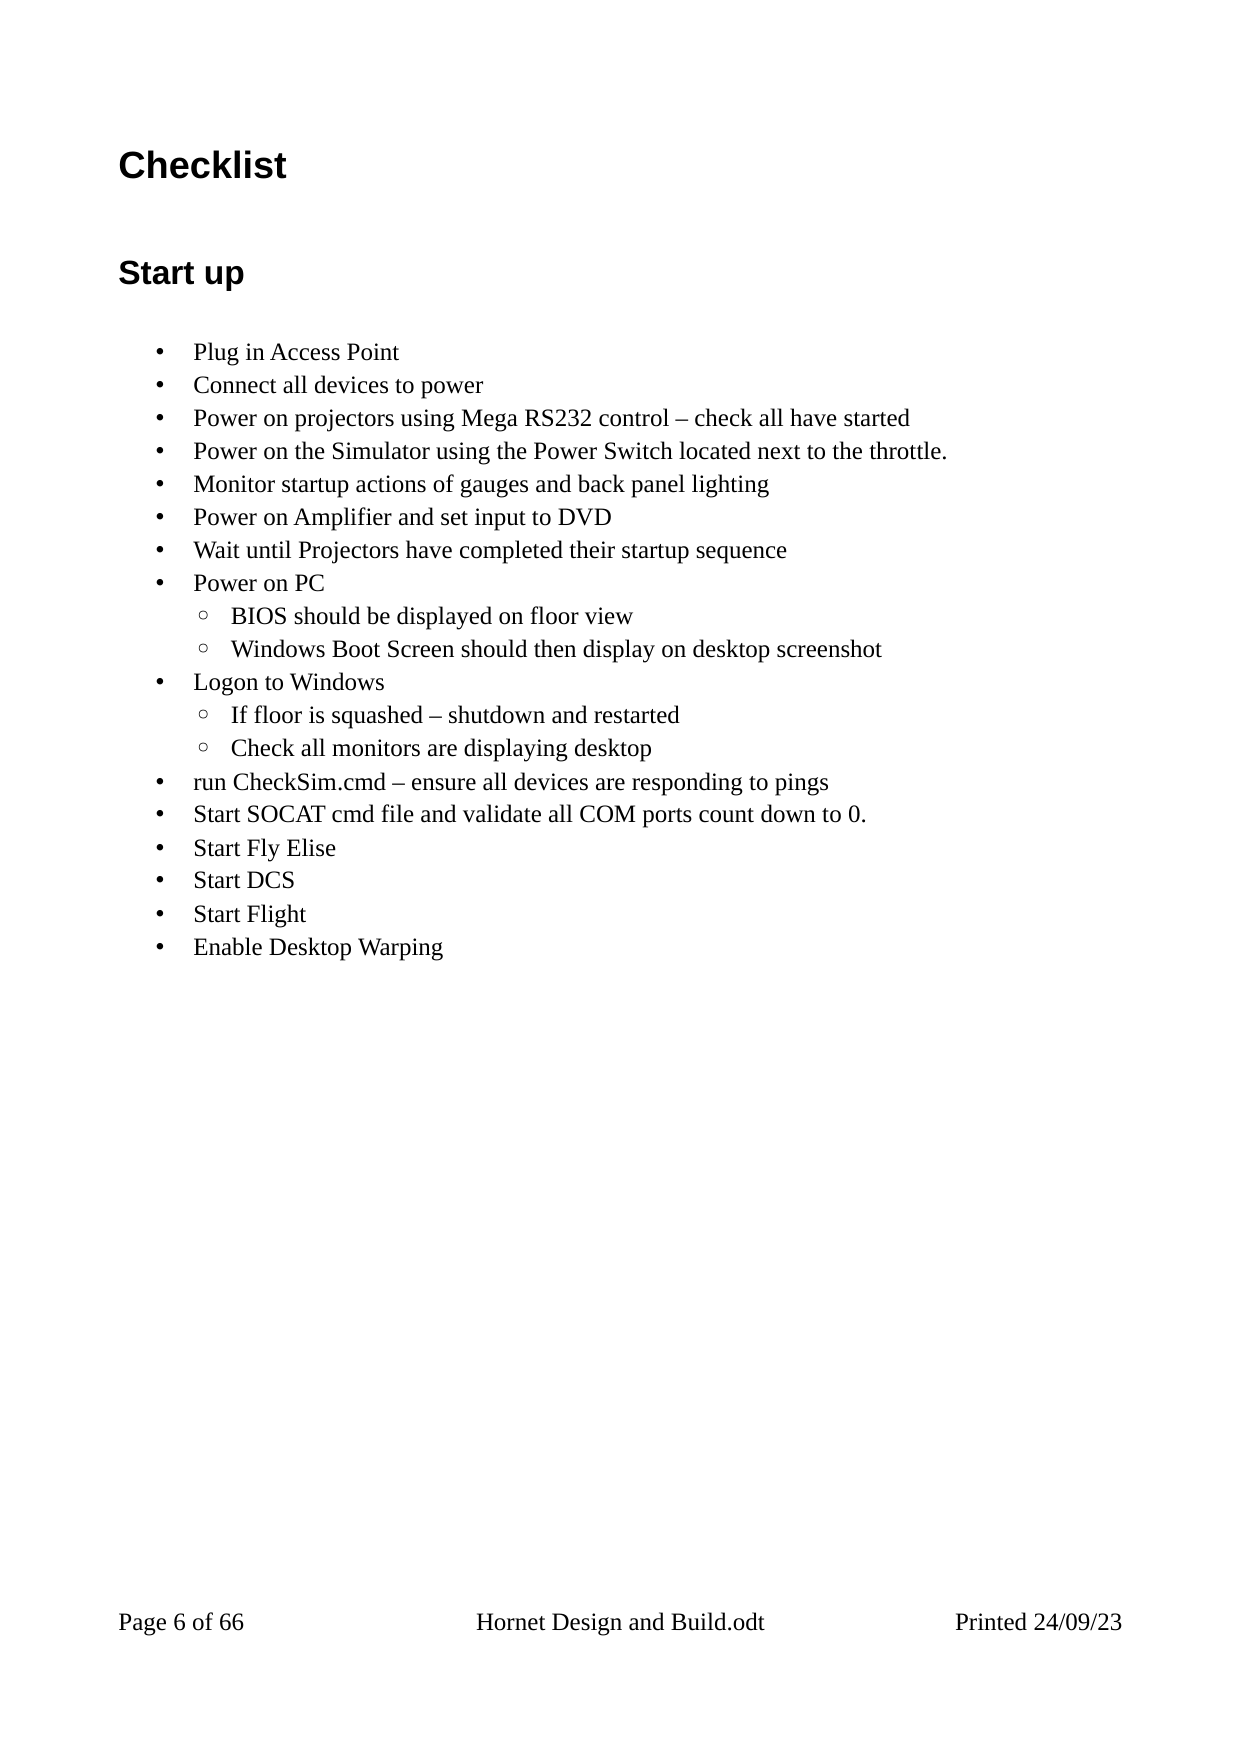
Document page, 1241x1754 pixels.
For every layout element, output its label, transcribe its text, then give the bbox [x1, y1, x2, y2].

list Start Fly Elise [156, 833, 1122, 861]
list Power on PC [156, 568, 1122, 597]
list Start DCS [156, 866, 1122, 894]
list Power on Amplifier and set input to DVD [156, 502, 1122, 531]
list Check all monitors are displaying desktop [193, 733, 1122, 762]
list BIOS should be displayed on floor view [193, 601, 1122, 630]
list Power on the Simulator using the Power Switch located next to the throttle. [156, 436, 1122, 465]
subtitle Start up [118, 253, 1122, 292]
list If floor is squashed – shutdown and restarted [193, 701, 1122, 729]
subtitle Checklist [118, 143, 1122, 187]
list Logon to Windows [156, 667, 1122, 696]
list Enable Desktop Warping [156, 932, 1122, 960]
list Start SOCAT cmd file and validate all COM ports count down to 0. [156, 799, 1122, 828]
list Power on projectors using Mega RS232 control – check all have started [156, 403, 1122, 432]
list Start Flight [156, 899, 1122, 927]
list Connect all devices to power [156, 370, 1122, 399]
list Monitor startup actions of gauges and back panel lighting [156, 469, 1122, 498]
list Plug in Access Point [156, 337, 1122, 366]
list Wait until Projectors have completed their startup sequence [156, 535, 1122, 564]
list run CheckSim.cmd – ensure all devices are responding to pings [156, 767, 1122, 795]
list Windows Boot Screen should then display on desktop screenshot [193, 634, 1122, 663]
